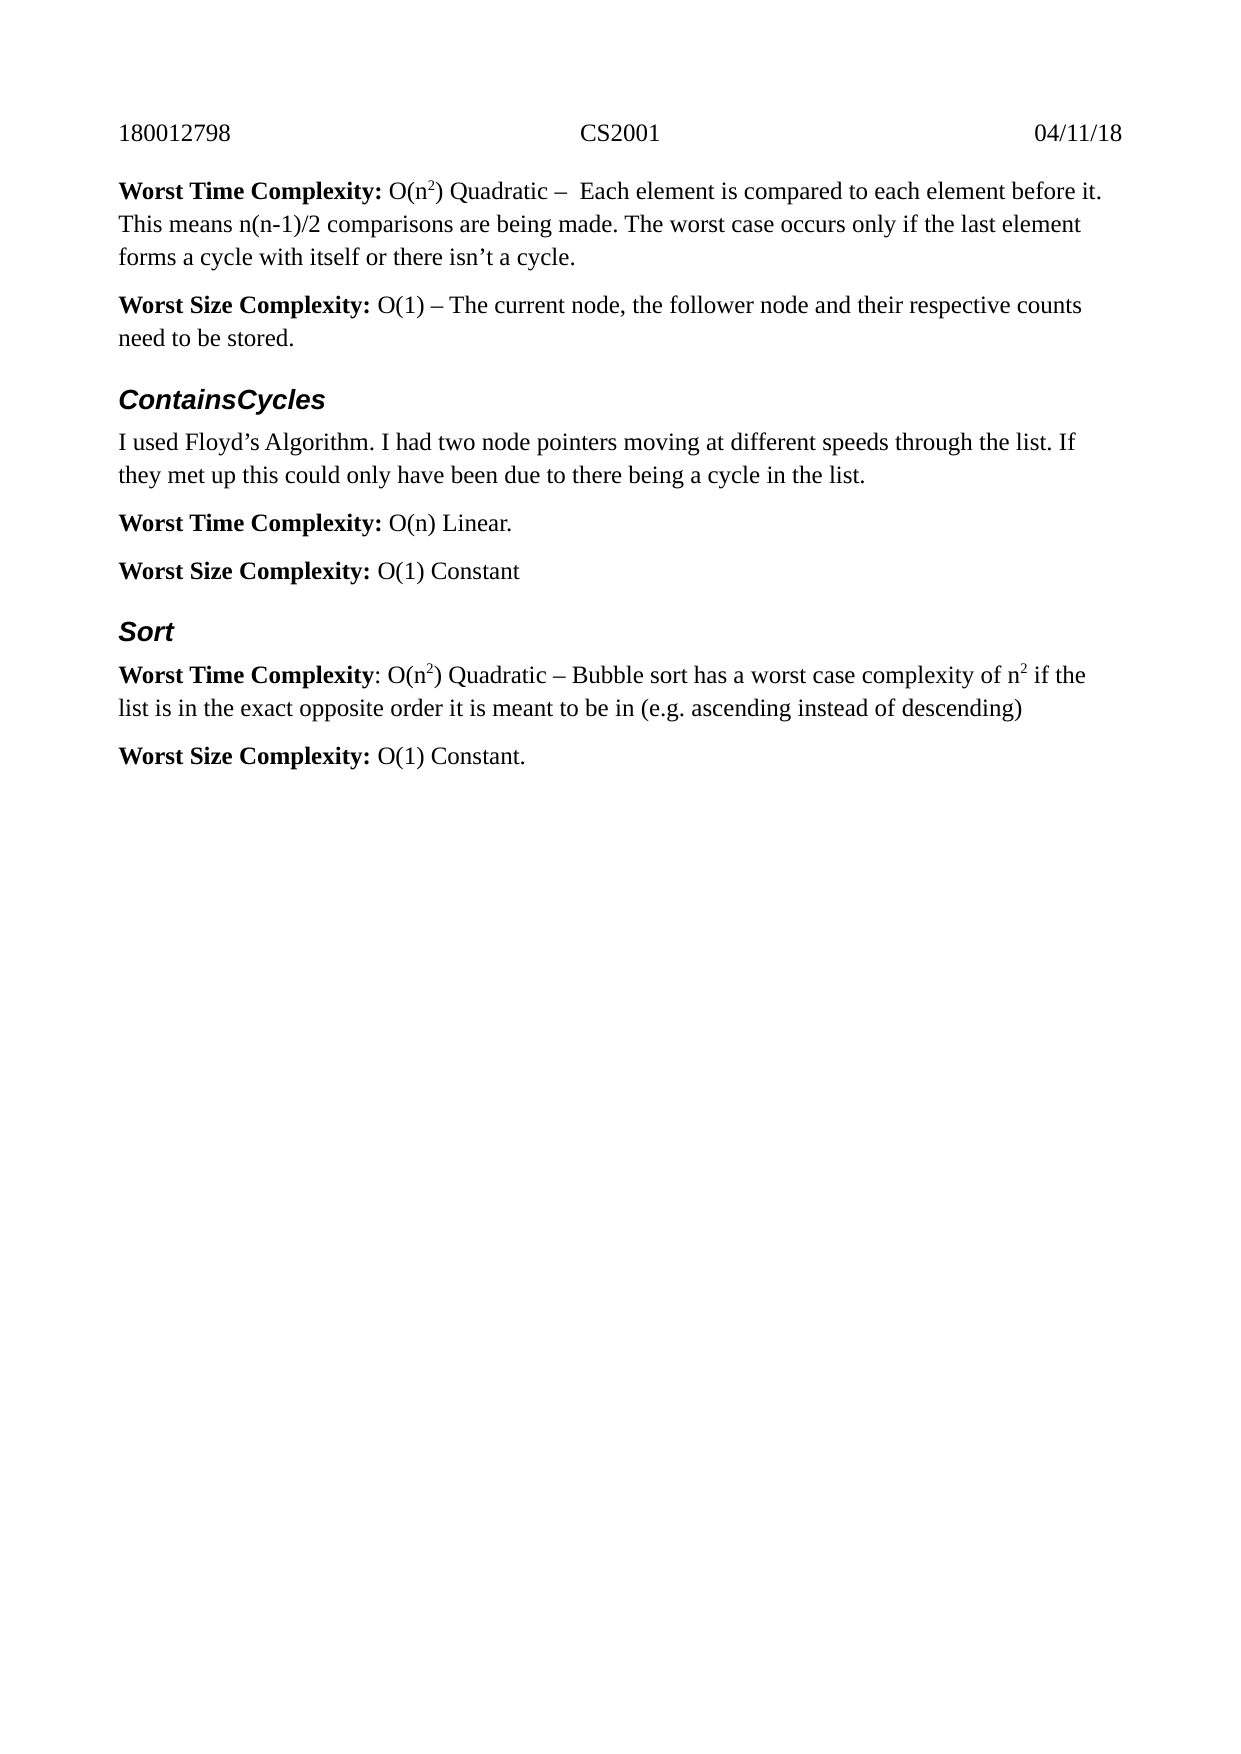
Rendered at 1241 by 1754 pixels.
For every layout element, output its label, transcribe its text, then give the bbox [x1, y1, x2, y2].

text Worst Time Complexity: O(n2) Quadratic – Bubble sort has a worst case complexity of n2 if the list is in the exact opposite order it is meant to be in (e.g. ascending instead of descending) [118, 660, 1122, 722]
text Worst Size Complexity: O(1) Constant. [118, 741, 1122, 769]
text I used Floyd’s Algorithm. I had two node pointers moving at different speeds through the list. If they met up this could only have been due to there being a cycle in the list. [118, 427, 1122, 489]
subtitle ContainsCycles [118, 383, 1122, 415]
text Worst Time Complexity: O(n) Linear. [118, 508, 1122, 537]
text Worst Time Complexity: O(n2) Quadratic – Each element is compared to each element before it. This means n(n-1)/2 comparisons are being made. The worst case occurs only if the last element forms a cycle with itself or there isn’t a cycle. [118, 176, 1122, 271]
text Worst Size Complexity: O(1) Constant [118, 556, 1122, 584]
subtitle Sort [118, 616, 1122, 648]
text Worst Size Complexity: O(1) – The current node, the follower node and their respective counts need to be stored. [118, 290, 1122, 352]
